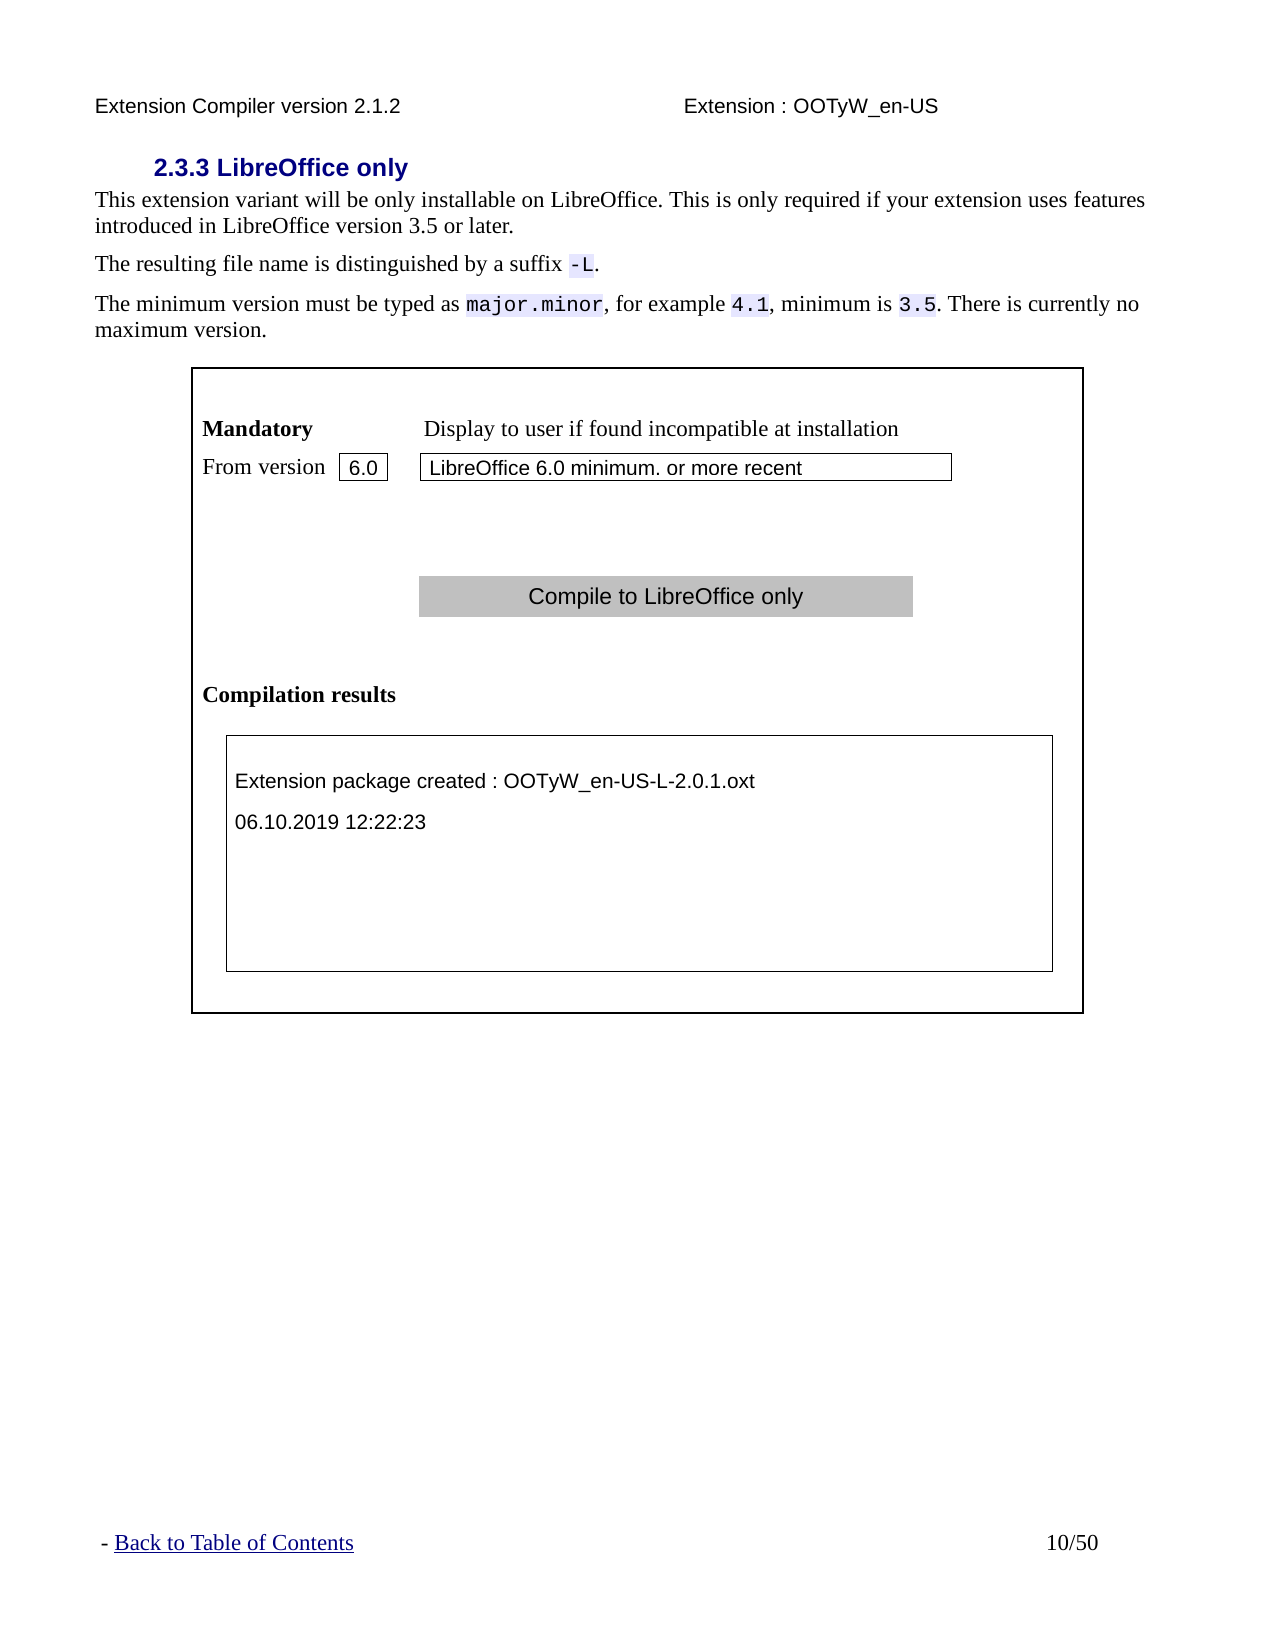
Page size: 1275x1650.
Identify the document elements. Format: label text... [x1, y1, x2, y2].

text [388, 454, 420, 480]
text Compilation results [202, 682, 1073, 708]
text This extension variant will be only installable on LibreOffice. This is only required if your extension uses features introduced in LibreOffice version 3.5 or later. [94, 187, 1181, 238]
text From version [202, 454, 339, 480]
text The resulting file name is distinguished by a suffix -L. [94, 251, 1181, 278]
subtitle LibreOffice only [153, 153, 1181, 181]
text The minimum version must be typed as major.minor, for example 4.1, minimum is 3.5. There is currently no maximum version. [94, 290, 1181, 343]
text [952, 454, 1073, 480]
text Mandatory Display to user if found incompatible at installation [202, 416, 1073, 442]
